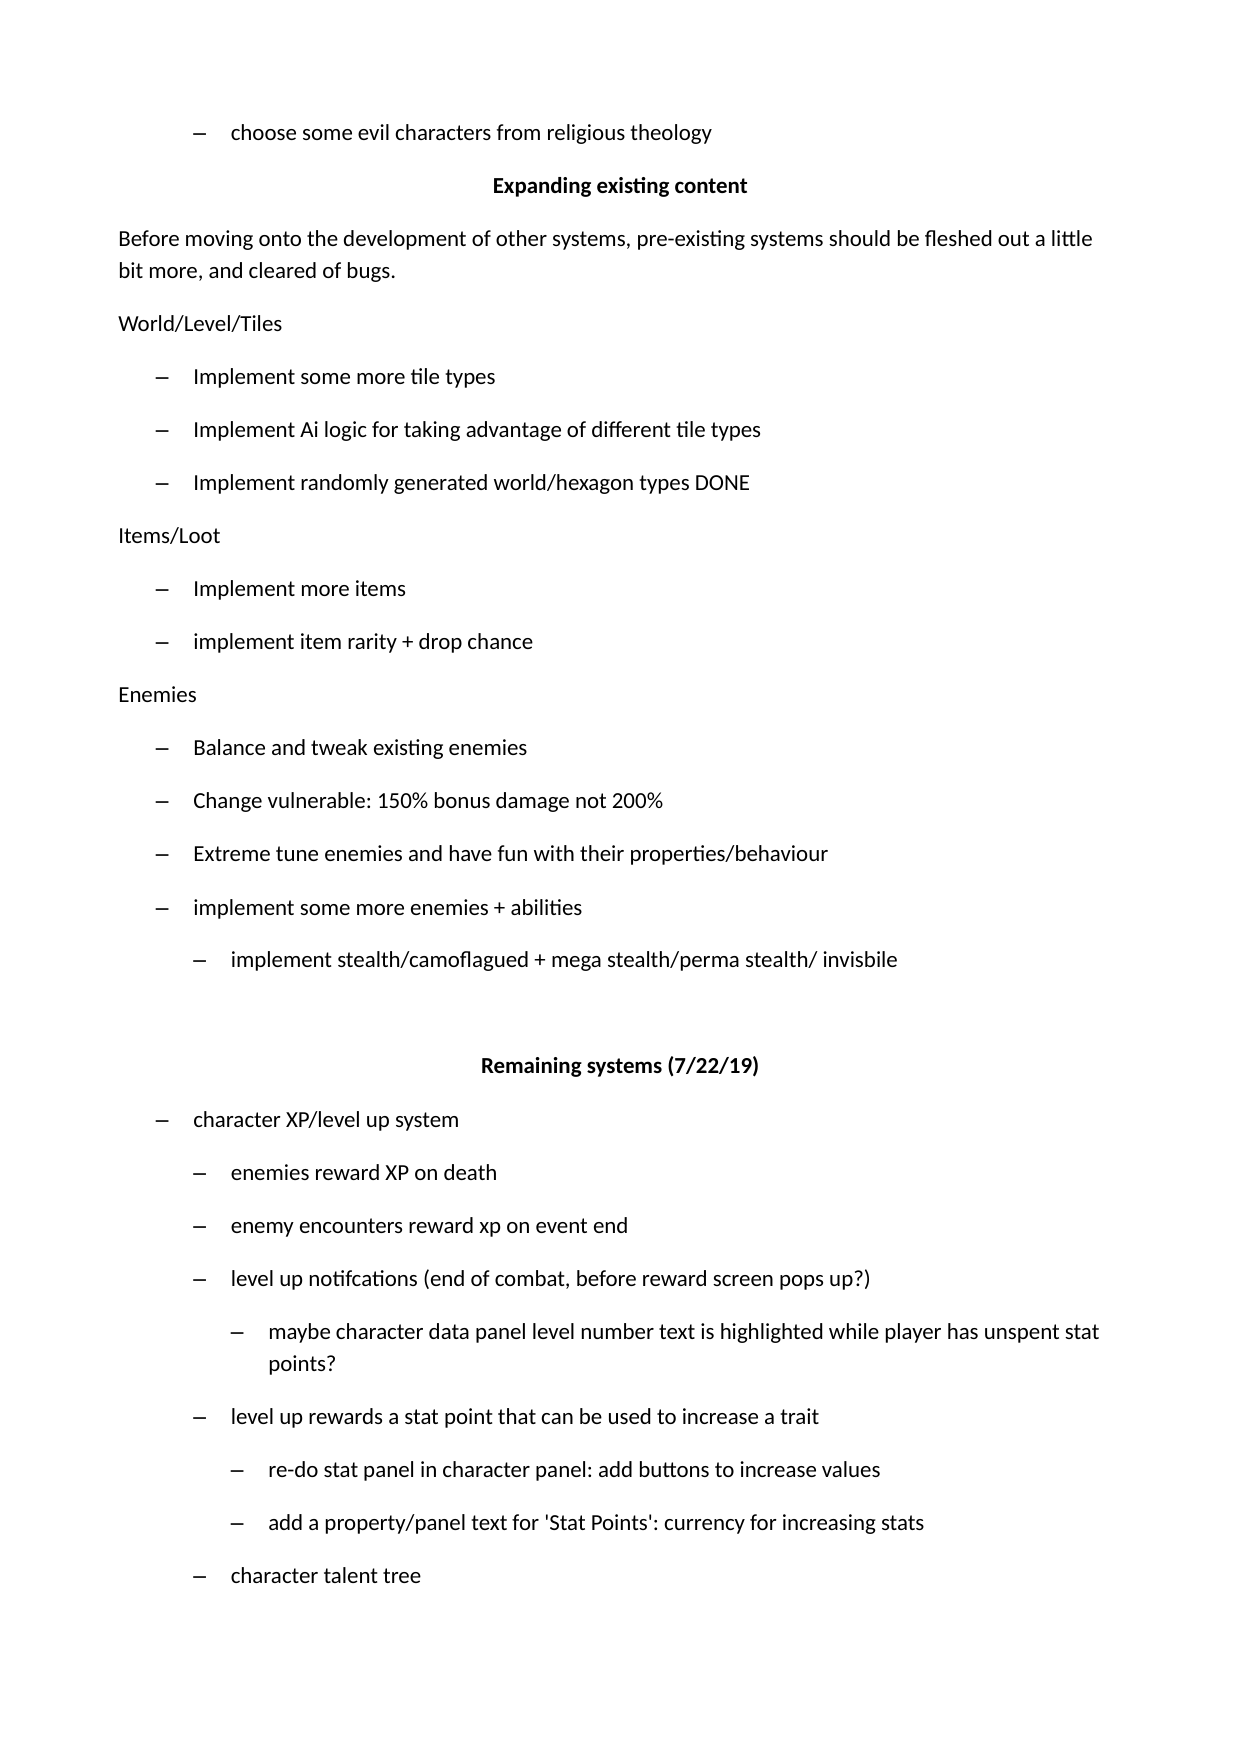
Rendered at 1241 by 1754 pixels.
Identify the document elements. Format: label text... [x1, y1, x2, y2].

list implement item rarity + drop chance [156, 627, 1122, 656]
list Implement randomly generated world/hexagon types DONE [156, 468, 1122, 496]
list Implement more items [156, 574, 1122, 602]
list implement stealth/camoflagued + mega stealth/perma stealth/ invisbile [193, 946, 1122, 974]
text Remaining systems (7/22/19) [118, 1052, 1122, 1080]
list Implement some more tile types [156, 362, 1122, 390]
text World/Level/Tiles [118, 309, 1122, 337]
list maybe character data panel level number text is highlighted while player has unspent stat points? [231, 1317, 1122, 1377]
list character talent tree [193, 1561, 1122, 1589]
list character XP/level up system [156, 1105, 1122, 1133]
list re-do stat panel in character panel: add buttons to increase values [231, 1455, 1122, 1483]
text Items/Loot [118, 521, 1122, 549]
text Expanding existing content [118, 171, 1122, 199]
list Extreme tune enemies and have fun with their properties/behaviour [156, 839, 1122, 868]
list Change vulnerable: 150% bonus damage not 200% [156, 787, 1122, 814]
list level up notifcations (end of combat, before reward screen pops up?) [193, 1264, 1122, 1292]
text Enemies [118, 681, 1122, 708]
list add a property/panel text for 'Stat Points': currency for increasing stats [231, 1508, 1122, 1536]
list implement some more enemies + abilities [156, 893, 1122, 921]
list enemies reward XP on death [193, 1158, 1122, 1186]
list Implement Ai logic for taking advantage of different tile types [156, 415, 1122, 443]
list Balance and tweak existing enemies [156, 733, 1122, 762]
list enemy encounters reward xp on event end [193, 1211, 1122, 1239]
list level up rewards a stat point that can be used to increase a trait [193, 1402, 1122, 1430]
text Before moving onto the development of other systems, pre-existing systems should be fleshed out a little bit more, and cleared of bugs. [118, 224, 1122, 284]
list choose some evil characters from religious theology [193, 118, 1122, 146]
